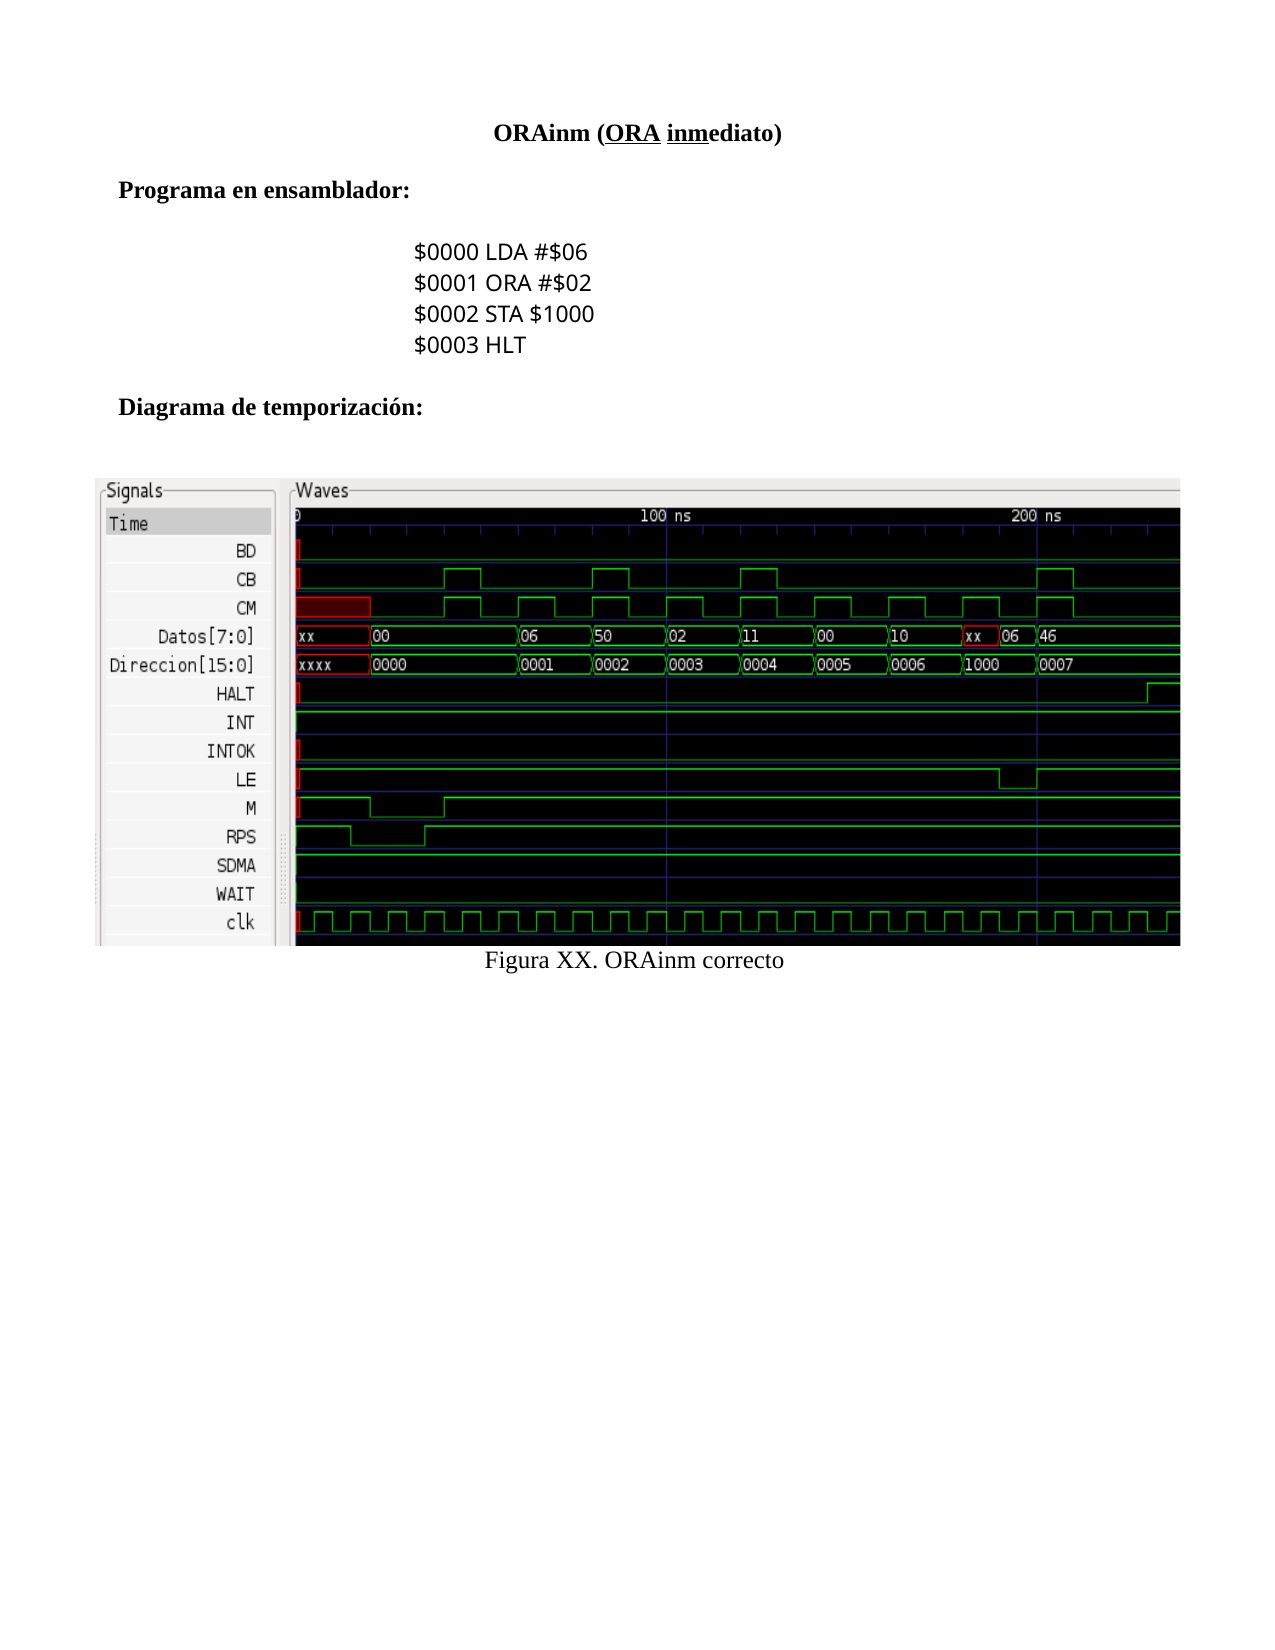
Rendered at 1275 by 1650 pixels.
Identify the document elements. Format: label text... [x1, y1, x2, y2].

text Programa en ensamblador: [118, 176, 1157, 204]
picture [94, 478, 1181, 946]
text $0001 ORA #$02 [118, 267, 1157, 298]
text Diagrama de temporización: [118, 392, 1157, 421]
text $0002 STA $1000 [118, 298, 1157, 329]
text $0003 HLT [118, 329, 1157, 361]
text ORAinm (ORA inmediato) [118, 118, 1157, 147]
text $0000 LDA #$06 [118, 236, 1157, 267]
text Figura XX. ORAinm correcto [118, 946, 1157, 974]
